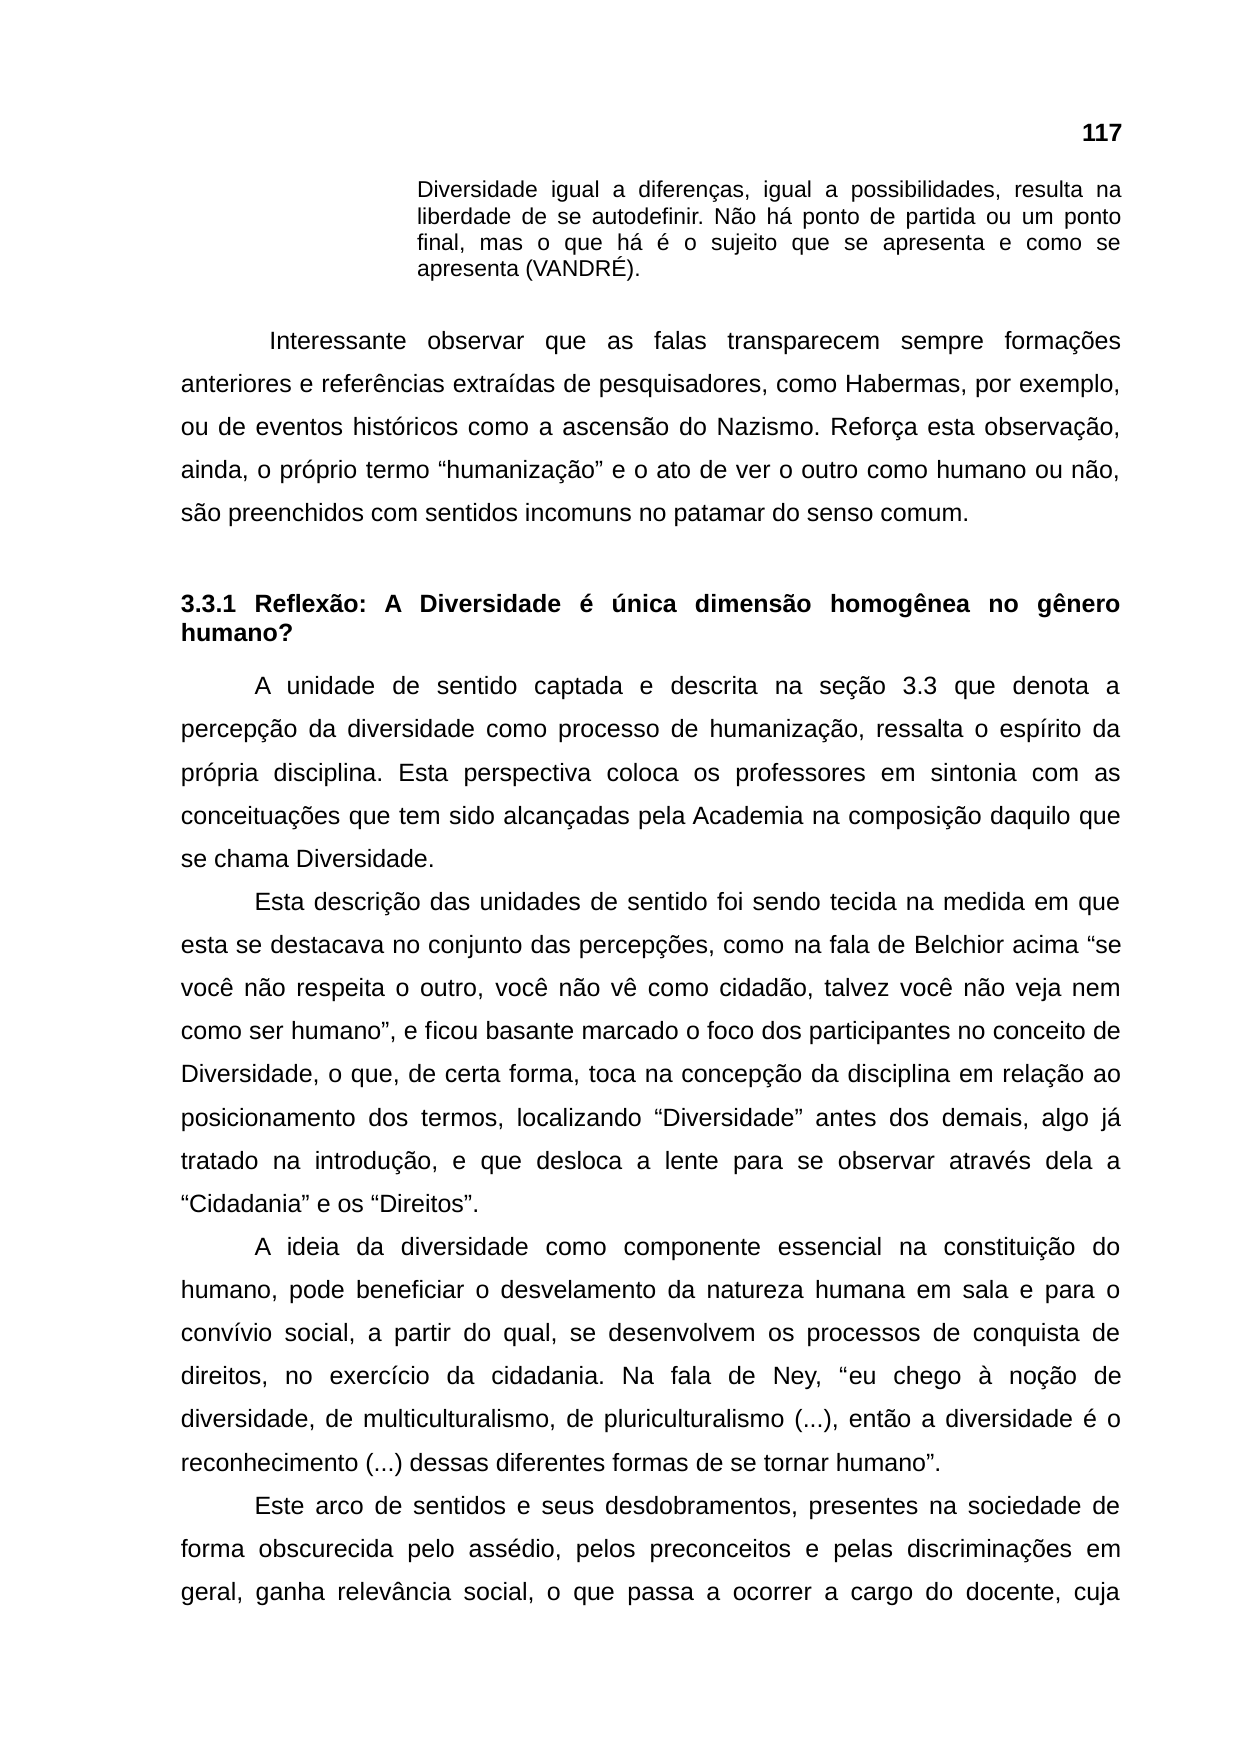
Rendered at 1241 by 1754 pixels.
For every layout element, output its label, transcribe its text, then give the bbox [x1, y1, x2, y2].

subtitle 3.3.1 Reflexão: A Diversidade é única dimensão homogênea no gênero humano? [181, 589, 1122, 646]
text Esta descrição das unidades de sentido foi sendo tecida na medida em que esta se destacava no conjunto das percepções, como na fala de Belchior acima “se você não respeita o outro, você não vê como cidadão, talvez você não veja nem como ser humano”, e ficou basante marcado o foco dos participantes no conceito de Diversidade, o que, de certa forma, toca na concepção da disciplina em relação ao posicionamento dos termos, localizando “Diversidade” antes dos demais, algo já tratado na introdução, e que desloca a lente para se observar através dela a “Cidadania” e os “Direitos”. [181, 887, 1122, 1217]
text A ideia da diversidade como componente essencial na constituição do humano, pode beneficiar o desvelamento da natureza humana em sala e para o convívio social, a partir do qual, se desenvolvem os processos de conquista de direitos, no exercício da cidadania. Na fala de Ney, “eu chego à noção de diversidade, de multiculturalismo, de pluriculturalismo (...), então a diversidade é o reconhecimento (...) dessas diferentes formas de se tornar humano”. [181, 1232, 1122, 1476]
text Interessante observar que as falas transparecem sempre formações anteriores e referências extraídas de pesquisadores, como Habermas, por exemplo, ou de eventos históricos como a ascensão do Nazismo. Reforça esta observação, ainda, o próprio termo “humanização” e o ato de ver o outro como humano ou não, são preenchidos com sentidos incomuns no patamar do senso comum. [181, 326, 1122, 527]
text Diversidade igual a diferenças, igual a possibilidades, resulta na liberdade de se autodefinir. Não há ponto de partida ou um ponto final, mas o que há é o sujeito que se apresenta e como se apresenta (VANDRÉ). [417, 176, 1122, 282]
text A unidade de sentido captada e descrita na seção 3.3 que denota a percepção da diversidade como processo de humanização, ressalta o espírito da própria disciplina. Esta perspectiva coloca os professores em sintonia com as conceituações que tem sido alcançadas pela Academia na composição daquilo que se chama Diversidade. [181, 671, 1122, 872]
text Este arco de sentidos e seus desdobramentos, presentes na sociedade de forma obscurecida pelo assédio, pelos preconceitos e pelas discriminações em geral, ganha relevância social, o que passa a ocorrer a cargo do docente, cuja [181, 1491, 1122, 1606]
